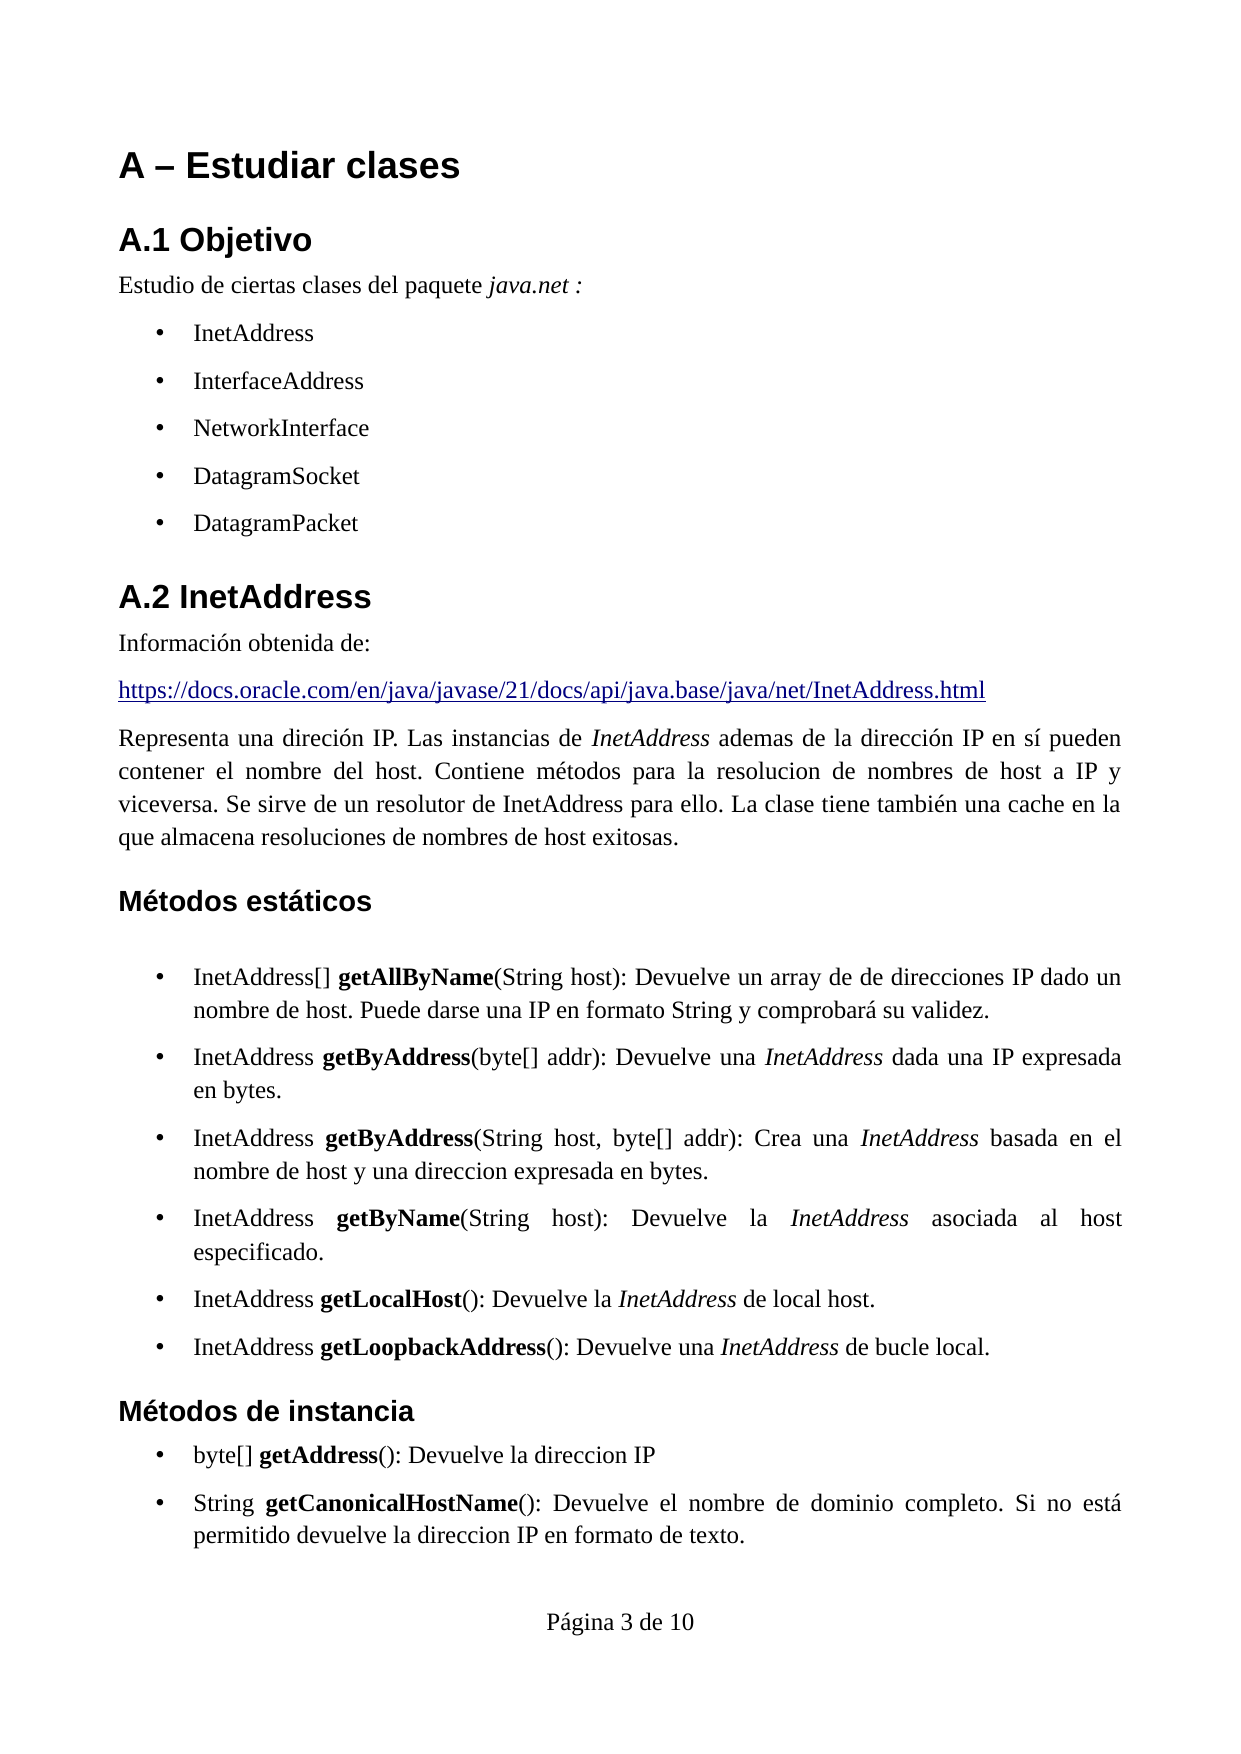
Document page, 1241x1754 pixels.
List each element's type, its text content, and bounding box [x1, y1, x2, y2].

subtitle A – Estudiar clases [118, 143, 1122, 186]
list String getCanonicalHostName(): Devuelve el nombre de dominio completo. Si no está permitido devuelve la direccion IP en formato de texto. [156, 1488, 1122, 1549]
text Representa una direción IP. Las instancias de InetAddress ademas de la dirección IP en sí pueden contener el nombre del host. Contiene métodos para la resolucion de nombres de host a IP y viceversa. Se sirve de un resolutor de InetAddress para ello. La clase tiene también una cache en la que almacena resoluciones de nombres de host exitosas. [118, 723, 1122, 851]
list InetAddress getLoopbackAddress(): Devuelve una InetAddress de bucle local. [156, 1332, 1122, 1361]
list InetAddress getLocalHost(): Devuelve la InetAddress de local host. [156, 1284, 1122, 1313]
list NetworkInterface [156, 413, 1122, 442]
subtitle A.2 InetAddress [118, 577, 1122, 615]
list InetAddress getByAddress(String host, byte[] addr): Crea una InetAddress basada en el nombre de host y una direccion expresada en bytes. [156, 1123, 1122, 1185]
list InetAddress[] getAllByName(String host): Devuelve un array de de direcciones IP dado un nombre de host. Puede darse una IP en formato String y comprobará su validez. [156, 962, 1122, 1023]
list InetAddress getByAddress(byte[] addr): Devuelve una InetAddress dada una IP expresada en bytes. [156, 1042, 1122, 1104]
list DatagramSocket [156, 461, 1122, 490]
list InetAddress getByName(String host): Devuelve la InetAddress asociada al host especificado. [156, 1203, 1122, 1265]
list InterfaceAddress [156, 366, 1122, 394]
text Información obtenida de: [118, 628, 1122, 657]
list byte[] getAddress(): Devuelve la direccion IP [156, 1440, 1122, 1469]
text Estudio de ciertas clases del paquete java.net : [118, 271, 1122, 299]
list InetAddress [156, 318, 1122, 347]
list DatagramPacket [156, 508, 1122, 537]
text https://docs.oracle.com/en/java/javase/21/docs/api/java.base/java/net/InetAddress.html [118, 676, 1122, 704]
subtitle A.1 Objetivo [118, 219, 1122, 258]
subtitle Métodos de instancia [118, 1394, 1122, 1427]
subtitle Métodos estáticos [118, 884, 1122, 918]
